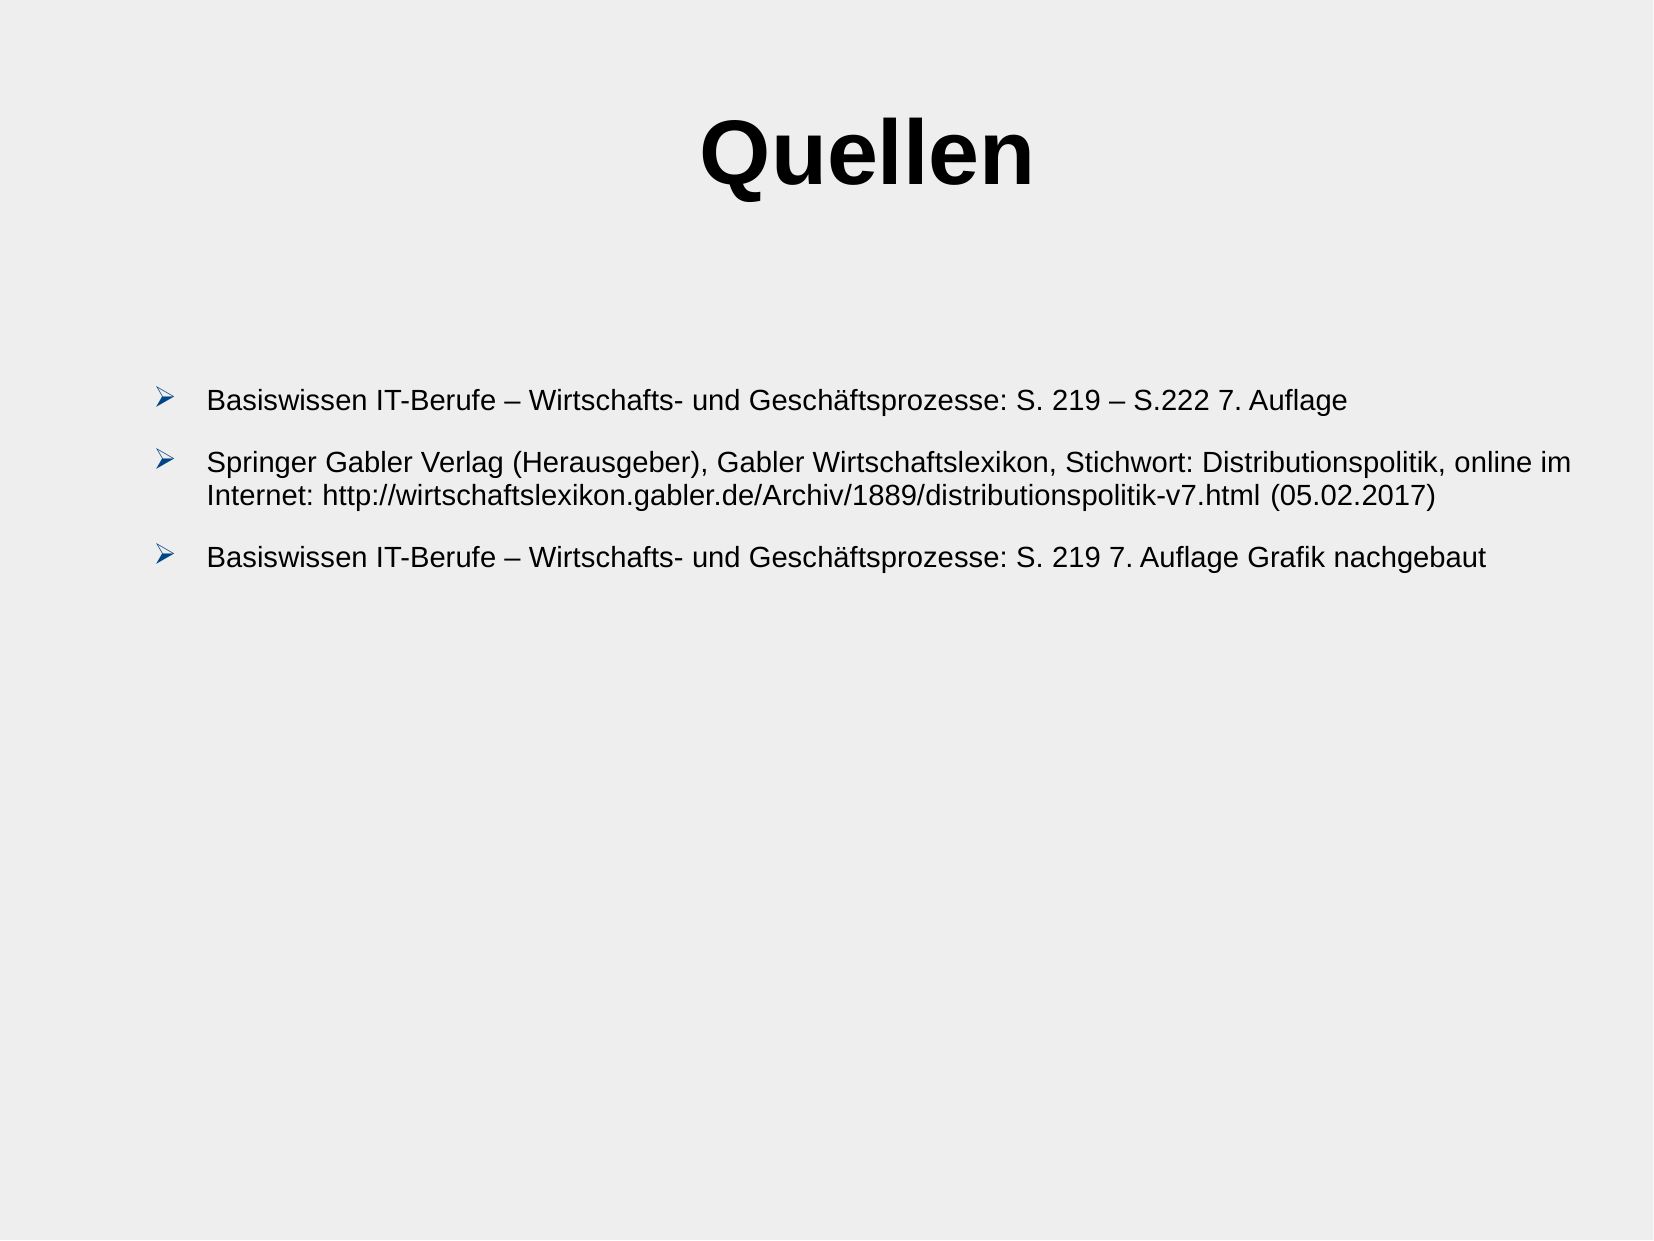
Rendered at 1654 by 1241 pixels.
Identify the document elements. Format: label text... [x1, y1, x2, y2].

title Quellen [124, 49, 1613, 257]
list Basiswissen IT-Berufe – Wirtschafts- und Geschäftsprozesse: S. 219 – S.222 7. Auflage Springer Gabler Verlag (Herausgeber), Gabler Wirtschaftslexikon, Stichwort: Distributionspolitik, online im Internet: http://wirtschaftslexikon.gabler.de/Archiv/1889/distributionspolitik-v7.html (05.02.2017) Basiswissen IT-Berufe – Wirtschafts- und Geschäftsprozesse: S. 219 7. Auflage Grafik nachgebaut [135, 383, 1625, 1104]
